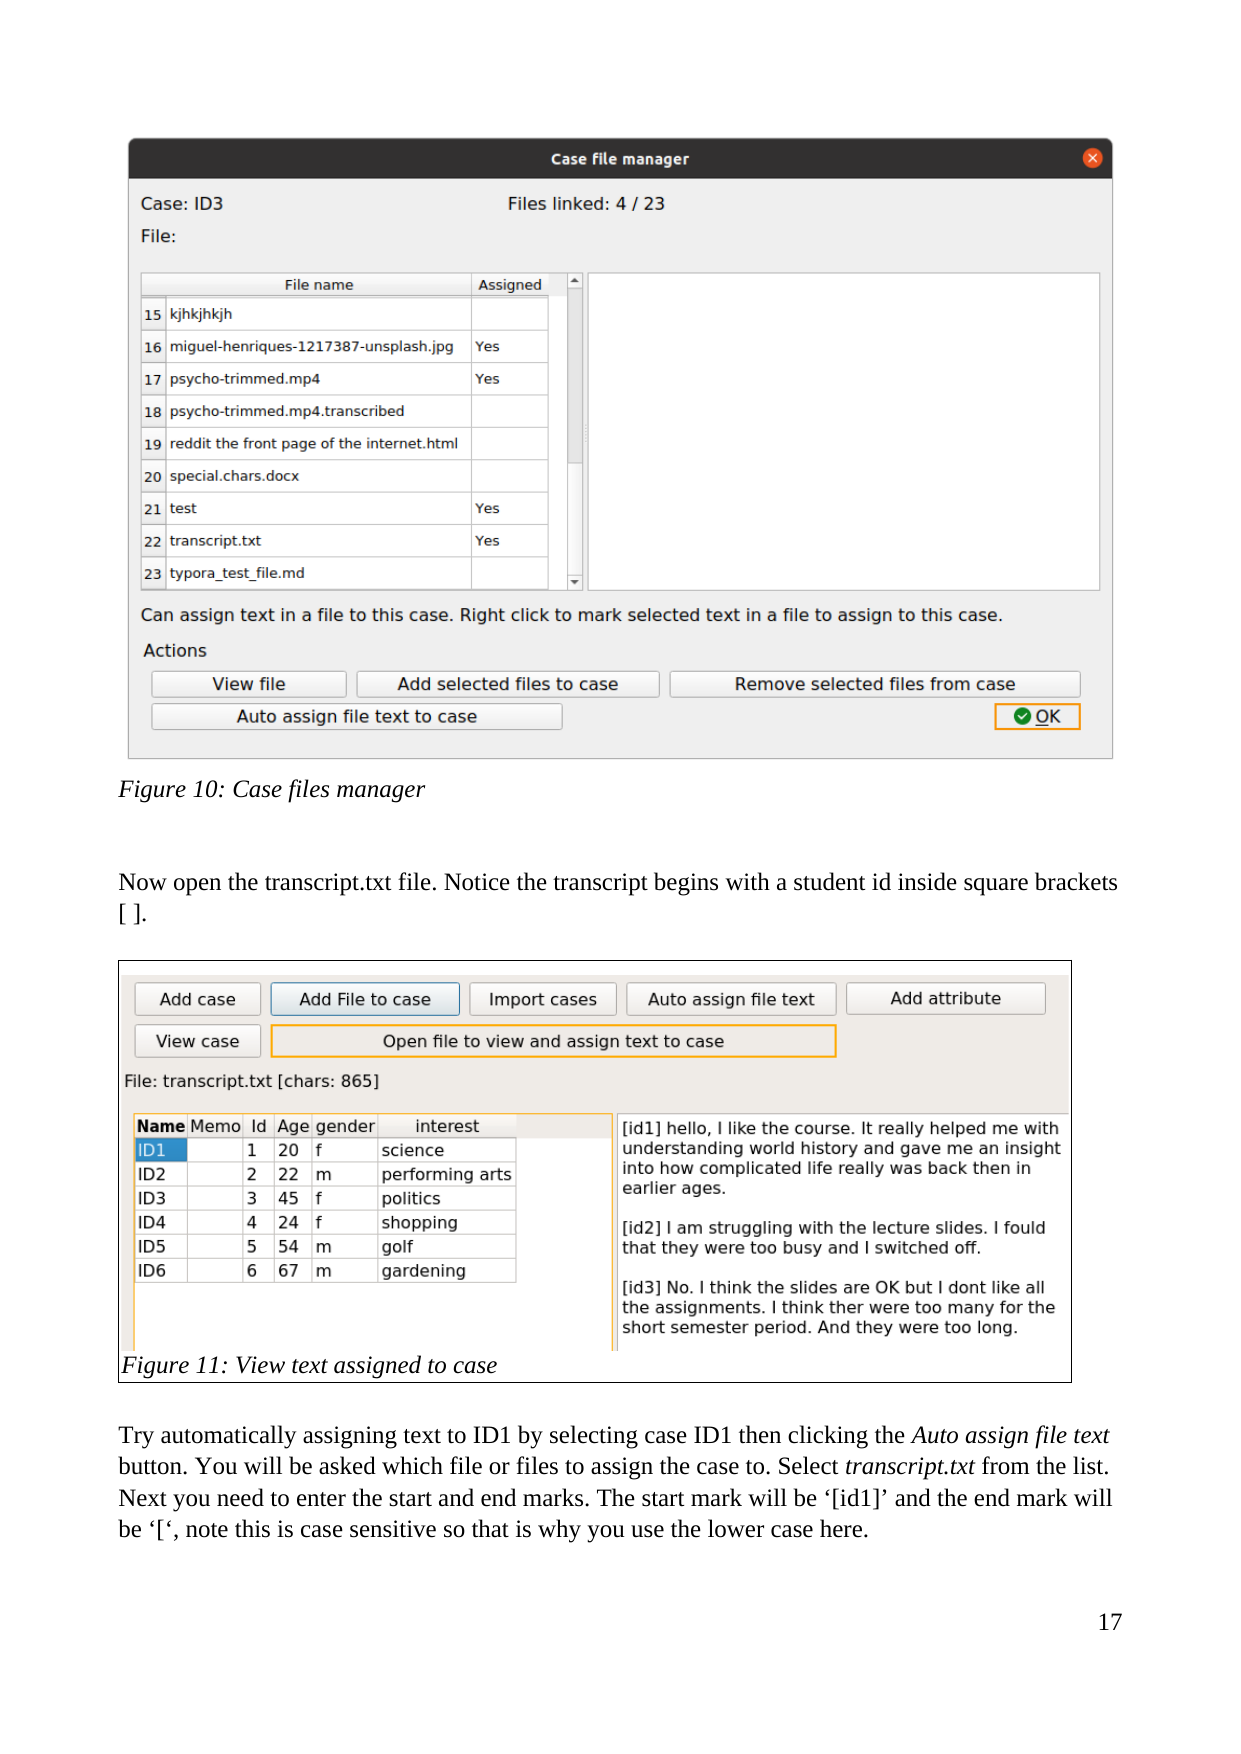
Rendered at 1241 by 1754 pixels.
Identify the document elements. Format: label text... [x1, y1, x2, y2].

text Now open the transcript.txt file. Notice the transcript begins with a student id inside square brackets [ ]. [118, 867, 1122, 927]
text [118, 118, 1122, 130]
picture [118, 130, 1123, 769]
picture [121, 975, 1069, 1351]
text Try automatically assigning text to ID1 by selecting case ID1 then clicking the Auto assign file text button. You will be asked which file or files to assign the case to. Select transcript.txt from the list. Next you need to enter the start and end marks. The start mark will be ‘[id1]’ and the end mark will be ‘[‘, note this is case sensitive so that is why you use the lower case here. [118, 1420, 1122, 1543]
text Figure 11: View text assigned to case [121, 1351, 1069, 1379]
text Figure 10: Case files manager [118, 769, 1122, 803]
